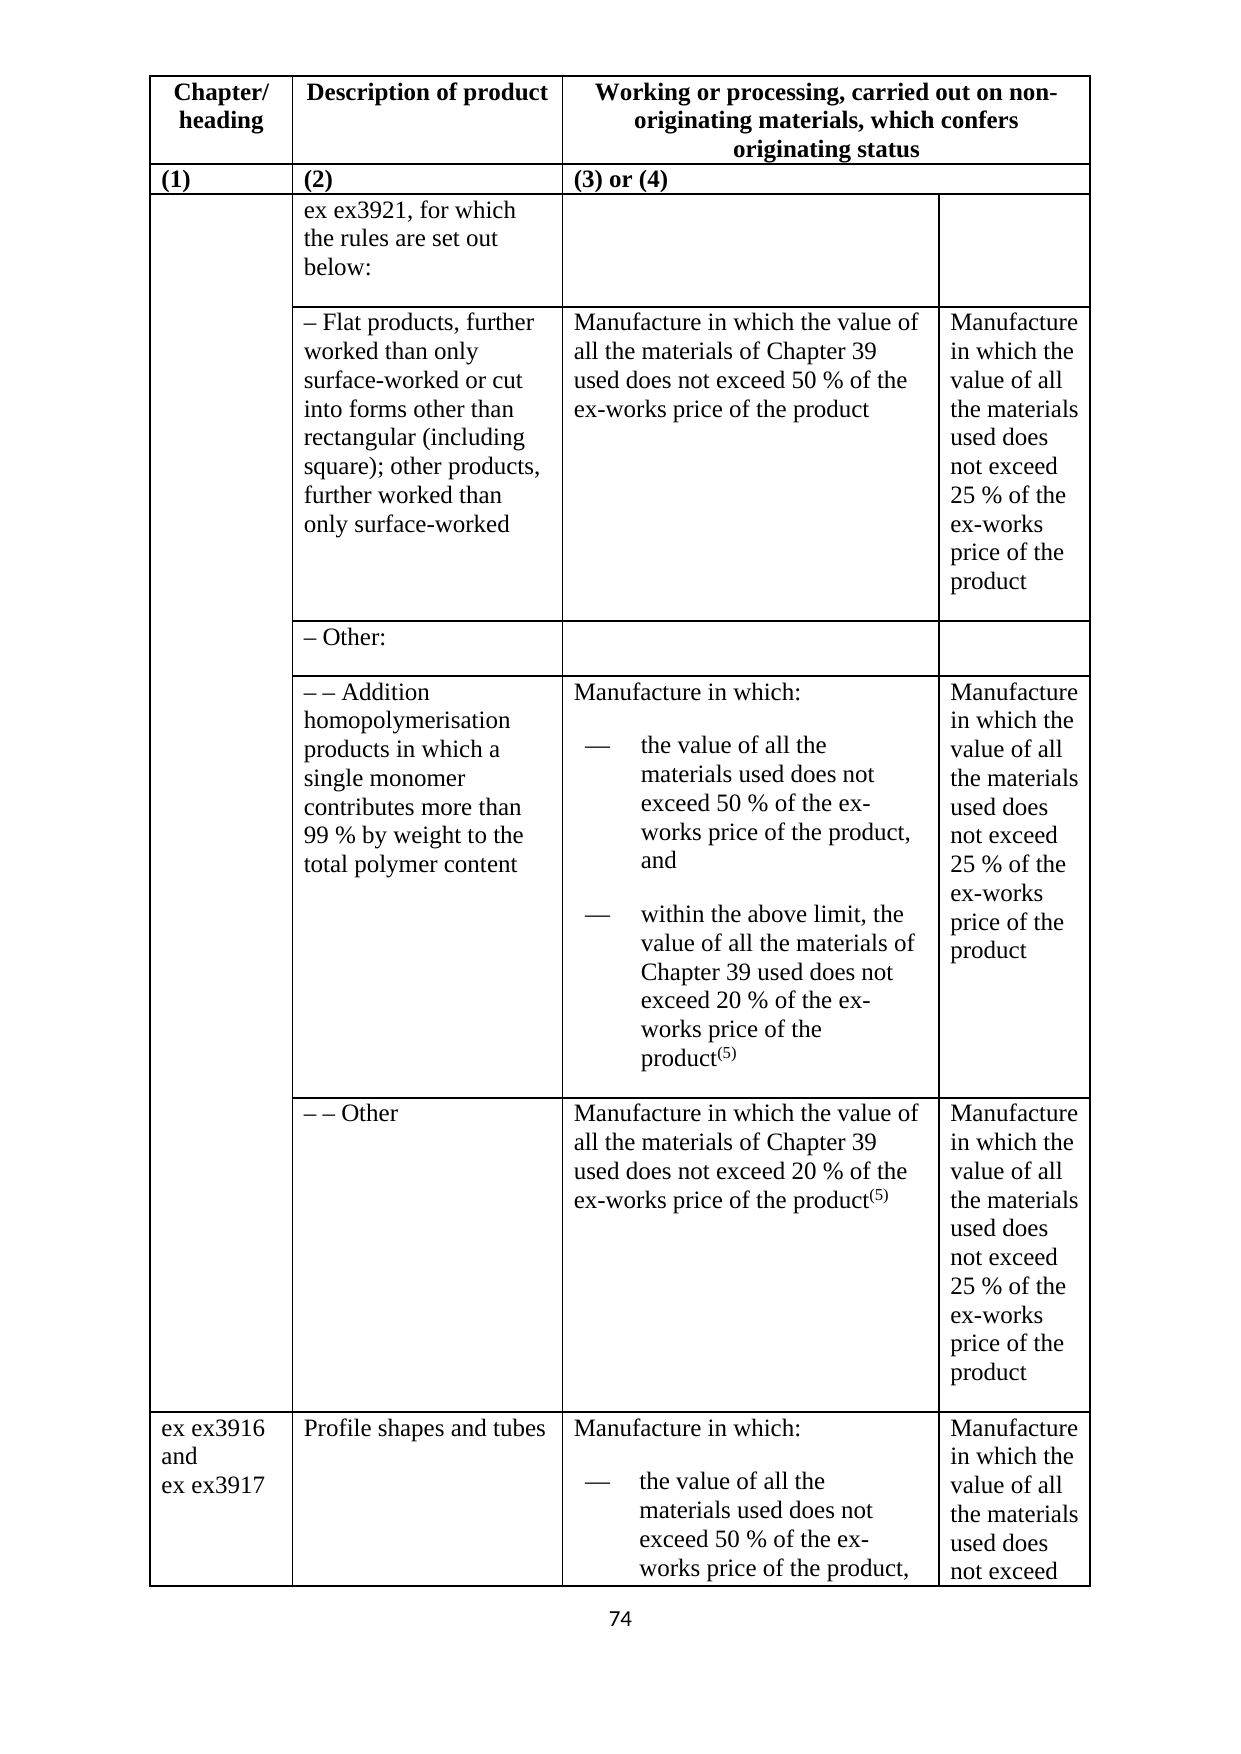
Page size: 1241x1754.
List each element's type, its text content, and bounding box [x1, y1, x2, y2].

table_header the value of all the materials used does not exceed 50 % of the ex-works price of the product, and [629, 731, 928, 899]
table_header — [574, 731, 629, 899]
table_cell ex ex3921, for which the rules are set out below: [293, 195, 562, 306]
table_cell Manufacture in which the value of all the materials of Chapter 39 used does not exceed 20 % of the ex-works price of the product(5) [563, 1099, 938, 1411]
table_cell [563, 622, 938, 675]
table_cell Manufacture in which the value of all the materials of Chapter 39 used does not exceed 50 % of the ex-works price of the product [563, 308, 938, 620]
table_cell within the above limit, the value of all the materials of Chapter 39 used does not exceed 20 % of the ex-works price of the product(5) [629, 899, 928, 1097]
table_cell (1) [151, 165, 292, 193]
table_cell (3) or (4) [563, 165, 1089, 193]
table_cell [940, 195, 1089, 306]
table_header Working or processing, carried out on non-originating materials, which confers originating status [563, 77, 1089, 163]
table_cell [563, 195, 938, 306]
table_cell (2) [293, 165, 562, 193]
table_cell [151, 195, 292, 306]
table_cell — [574, 899, 629, 1097]
table_cell [151, 675, 292, 1097]
table_cell Manufacture in which the value of all the materials used does not exceed 25 % of the ex-works price of the product [940, 677, 1089, 1097]
table_cell – Other: [293, 622, 562, 675]
table_header — [574, 1466, 628, 1581]
table_cell Manufacture in which: [563, 677, 938, 1097]
table_header Description of product [293, 77, 562, 163]
table_cell – – Other [293, 1099, 562, 1411]
table_cell – – Addition homopolymerisation products in which a single monomer contributes more than 99 % by weight to the total polymer content [293, 677, 562, 1097]
table_header the value of all the materials used does not exceed 50 % of the ex-works price of the product, [628, 1466, 928, 1581]
table_cell [151, 1097, 292, 1411]
table_cell ex ex3916 and ex ex3917 [151, 1413, 292, 1585]
table_cell Profile shapes and tubes [293, 1413, 562, 1585]
table_cell Manufacture in which: [563, 1413, 938, 1585]
table_cell Manufacture in which the value of all the materials used does not exceed 25 % of the ex-works price of the product [940, 1099, 1089, 1411]
table_cell Manufacture in which the value of all the materials used does not exceed 25 % of the ex-works price of the product [940, 308, 1089, 620]
table_cell [940, 622, 1089, 675]
table_cell – Flat products, further worked than only surface-worked or cut into forms other than rectangular (including square); other products, further worked than only surface-worked [293, 308, 562, 620]
table_cell [151, 620, 292, 675]
table_cell Manufacture in which the value of all the materials used does not exceed [940, 1413, 1089, 1585]
table_header Chapter/ heading [151, 77, 292, 163]
table_cell [151, 306, 292, 620]
